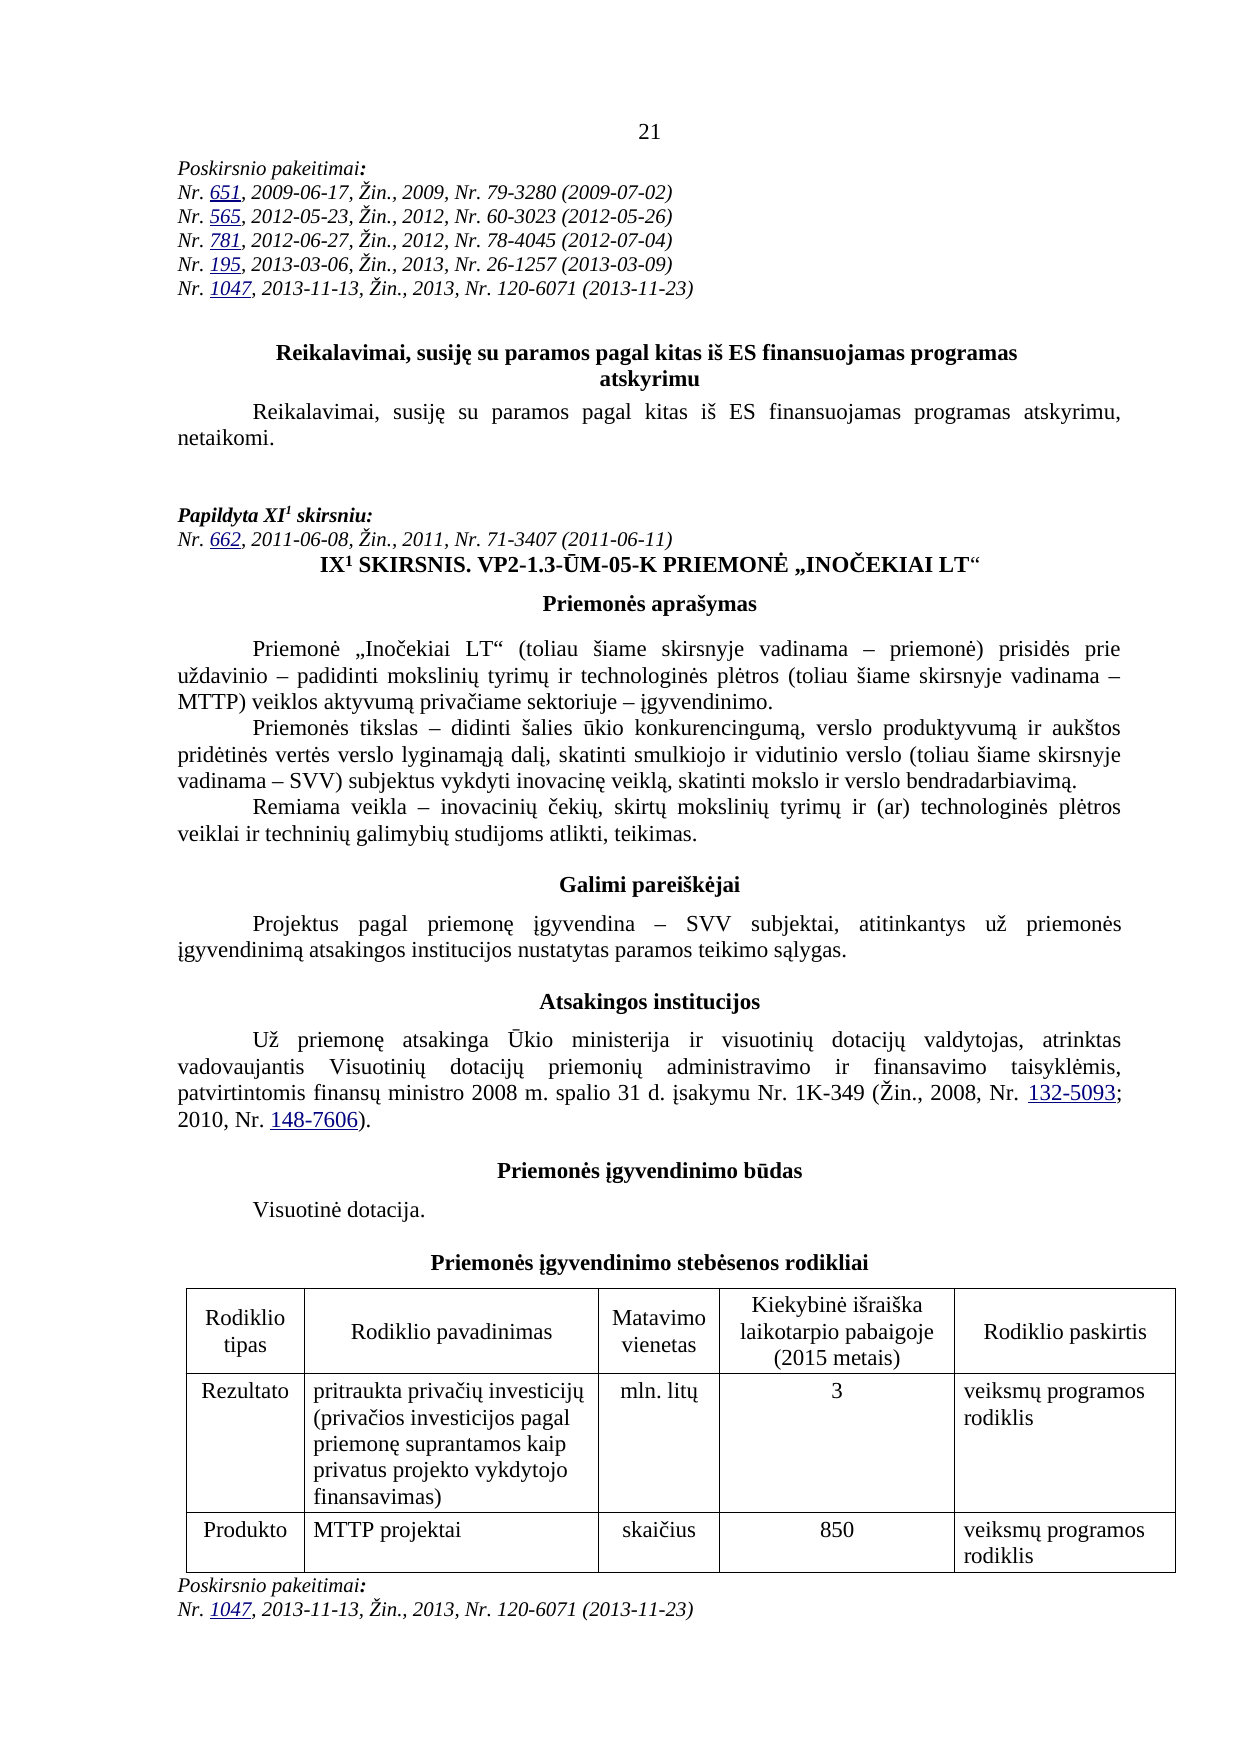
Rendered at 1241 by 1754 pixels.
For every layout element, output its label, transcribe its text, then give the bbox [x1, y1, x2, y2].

subtitle Poskirsnio pakeitimai: [177, 156, 1122, 180]
text Nr. 1047, 2013-11-13, Žin., 2013, Nr. 120-6071 (2013-11-23) [177, 276, 1122, 300]
table_cell MTTP projektai [305, 1513, 598, 1572]
text Priemonės tikslas – didinti šalies ūkio konkurencingumą, verslo produktyvumą ir aukštos pridėtinės vertės verslo lyginamąją dalį, skatinti smulkiojo ir vidutinio verslo (toliau šiame skirsnyje vadinama – SVV) subjektus vykdyti inovacinę veiklą, skatinti mokslo ir verslo bendradarbiavimą. [177, 714, 1122, 793]
table_cell pritraukta privačių investicijų (privačios investicijos pagal priemonę suprantamos kaip privatus projekto vykdytojo finansavimas) [305, 1374, 598, 1512]
text Remiama veikla – inovacinių čekių, skirtų mokslinių tyrimų ir (ar) technologinės plėtros veiklai ir techninių galimybių studijoms atlikti, teikimas. [177, 793, 1122, 846]
text Reikalavimai, susiję su paramos pagal kitas iš ES finansuojamas programas atskyrimu, netaikomi. [177, 398, 1122, 451]
text Nr. 781, 2012-06-27, Žin., 2012, Nr. 78-4045 (2012-07-04) [177, 228, 1122, 252]
text Nr. 1047, 2013-11-13, Žin., 2013, Nr. 120-6071 (2013-11-23) [177, 1597, 1122, 1621]
table_cell Rezultato [187, 1374, 304, 1512]
table_cell mln. litų [599, 1374, 719, 1512]
table_cell 3 [720, 1374, 954, 1512]
text Priemonė „Inočekiai LT“ (toliau šiame skirsnyje vadinama – priemonė) prisidės prie uždavinio – padidinti mokslinių tyrimų ir technologinės plėtros (toliau šiame skirsnyje vadinama – MTTP) veiklos aktyvumą privačiame sektoriuje – įgyvendinimo. [177, 635, 1122, 714]
text Priemonės įgyvendinimo stebėsenos rodikliai [177, 1248, 1122, 1275]
text Nr. 651, 2009-06-17, Žin., 2009, Nr. 79-3280 (2009-07-02) [177, 180, 1122, 204]
text Nr. 565, 2012-05-23, Žin., 2012, Nr. 60-3023 (2012-05-26) [177, 204, 1122, 228]
text Projektus pagal priemonę įgyvendina – SVV subjektai, atitinkantys už priemonės įgyvendinimą atsakingos institucijos nustatytas paramos teikimo sąlygas. [177, 910, 1122, 963]
text Priemonės įgyvendinimo būdas [177, 1157, 1122, 1183]
text Reikalavimai, susiję su paramos pagal kitas iš ES finansuojamas programas atskyrimu [177, 312, 1122, 392]
table_header Rodiklio pavadinimas [305, 1289, 598, 1373]
subtitle IX1 skirsnis. VP2-1.3-ŪM-05-K priemonė „InoČekiai LT“ [177, 551, 1122, 578]
table_header Rodiklio paskirtis [955, 1289, 1175, 1373]
text Papildyta XI1 skirsniu: [177, 503, 1122, 527]
table_cell veiksmų programos rodiklis [955, 1374, 1175, 1512]
text Galimi pareiškėjai [177, 871, 1122, 897]
table_cell skaičius [599, 1513, 719, 1572]
text Nr. 195, 2013-03-06, Žin., 2013, Nr. 26-1257 (2013-03-09) [177, 252, 1122, 276]
table_cell Produkto [187, 1513, 304, 1572]
text Už priemonę atsakinga Ūkio ministerija ir visuotinių dotacijų valdytojas, atrinktas vadovaujantis Visuotinių dotacijų priemonių administravimo ir finansavimo taisyklėmis, patvirtintomis finansų ministro 2008 m. spalio 31 d. įsakymu Nr. 1K-349 (Žin., 2008, Nr. 132-5093; 2010, Nr. 148-7606). [177, 1027, 1122, 1132]
text Visuotinė dotacija. [177, 1196, 1122, 1222]
table_header Kiekybinė išraiška laikotarpio pabaigoje (2015 metais) [720, 1289, 954, 1373]
table_cell 850 [720, 1513, 954, 1572]
text Nr. 662, 2011-06-08, Žin., 2011, Nr. 71-3407 (2011-06-11) [177, 527, 1122, 551]
table_cell veiksmų programos rodiklis [955, 1513, 1175, 1572]
subtitle Poskirsnio pakeitimai: [177, 1573, 1122, 1597]
text Priemonės aprašymas [177, 590, 1122, 617]
text Atsakingos institucijos [177, 988, 1122, 1014]
table_header Matavimo vienetas [599, 1289, 719, 1373]
table_header Rodiklio tipas [187, 1289, 304, 1373]
